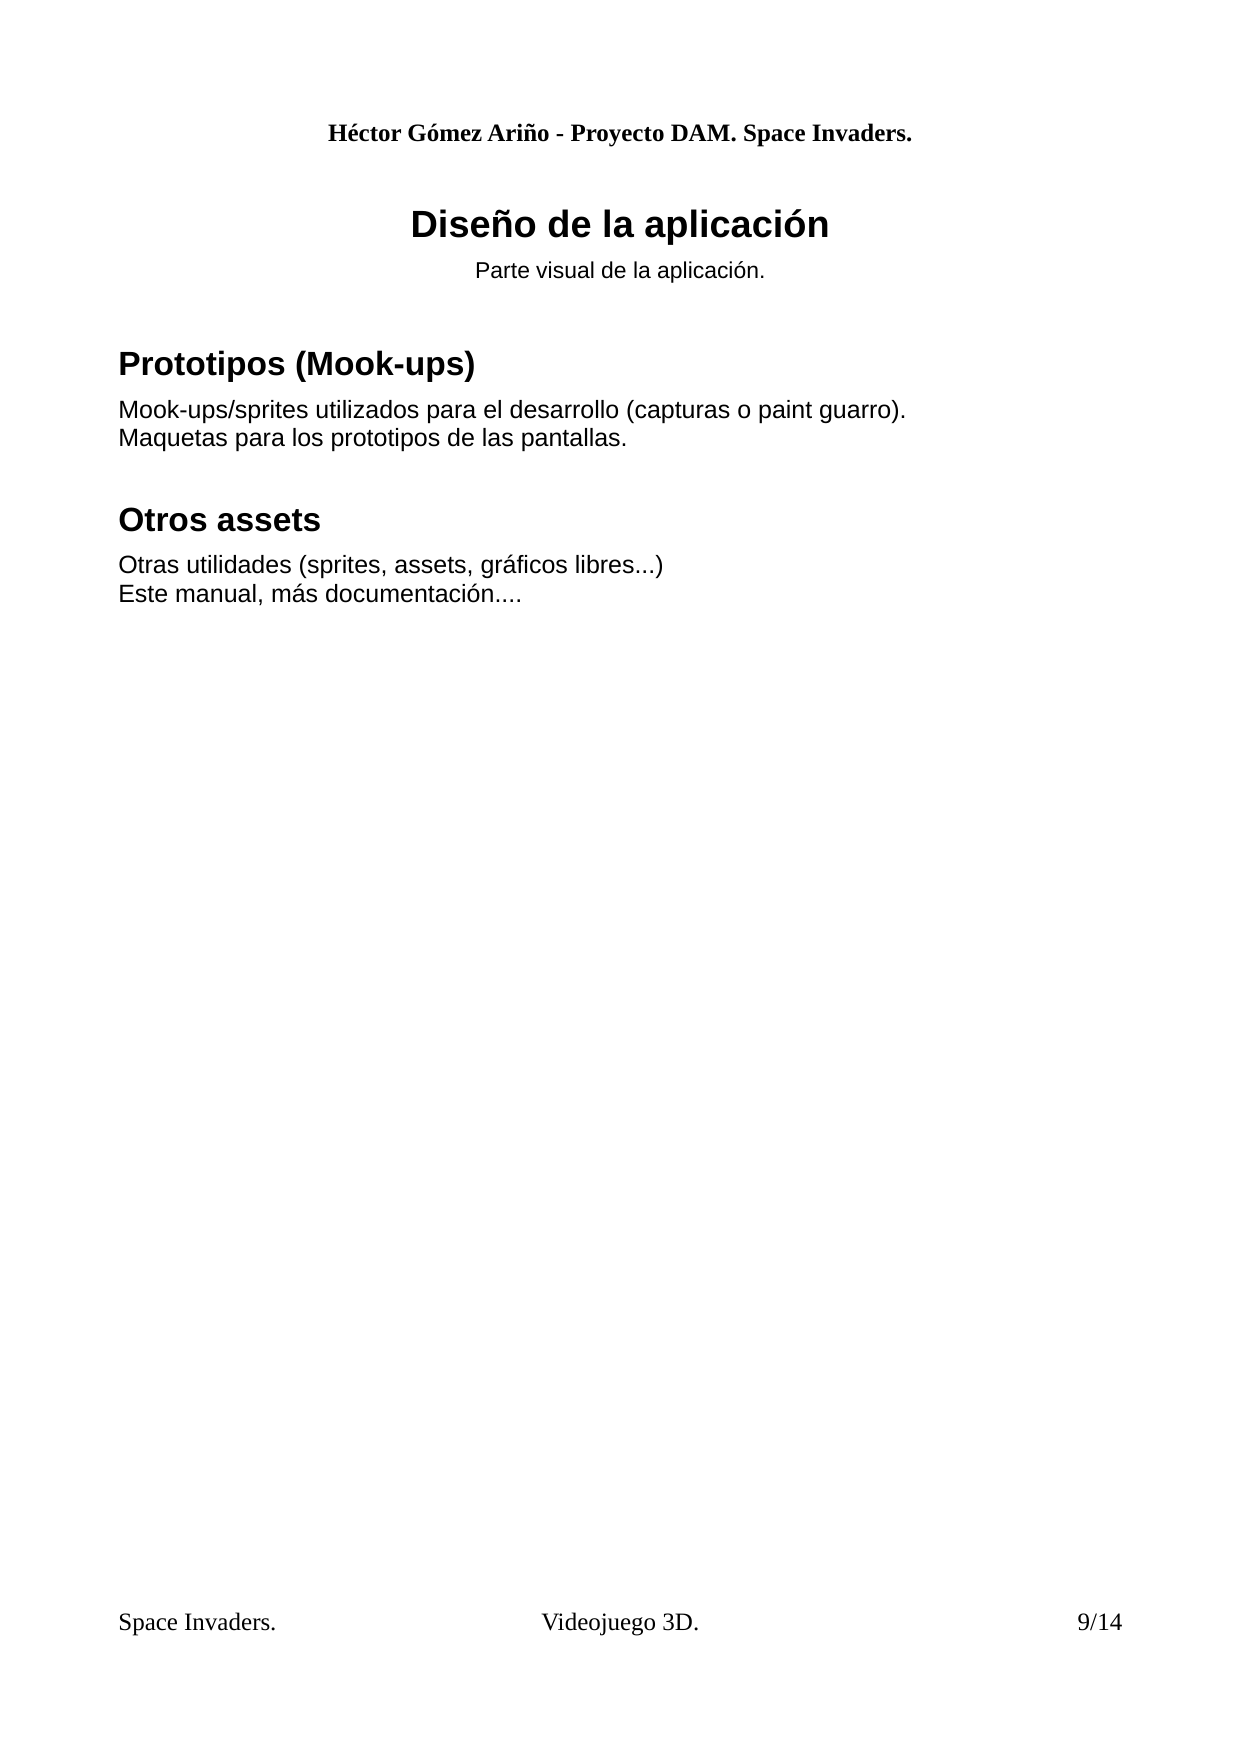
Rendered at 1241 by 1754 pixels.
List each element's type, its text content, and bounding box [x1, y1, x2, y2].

subtitle Diseño de la aplicación [118, 201, 1122, 245]
subtitle Prototipos (Mook-ups) [118, 343, 1122, 382]
text Este manual, más documentación.... [118, 579, 1122, 608]
text Parte visual de la aplicación. [118, 257, 1122, 284]
text Mook-ups/sprites utilizados para el desarrollo (capturas o paint guarro). [118, 395, 1122, 423]
text Otras utilidades (sprites, assets, gráficos libres...) [118, 551, 1122, 579]
subtitle Otros assets [118, 499, 1122, 538]
text Maquetas para los prototipos de las pantallas. [118, 423, 1122, 452]
